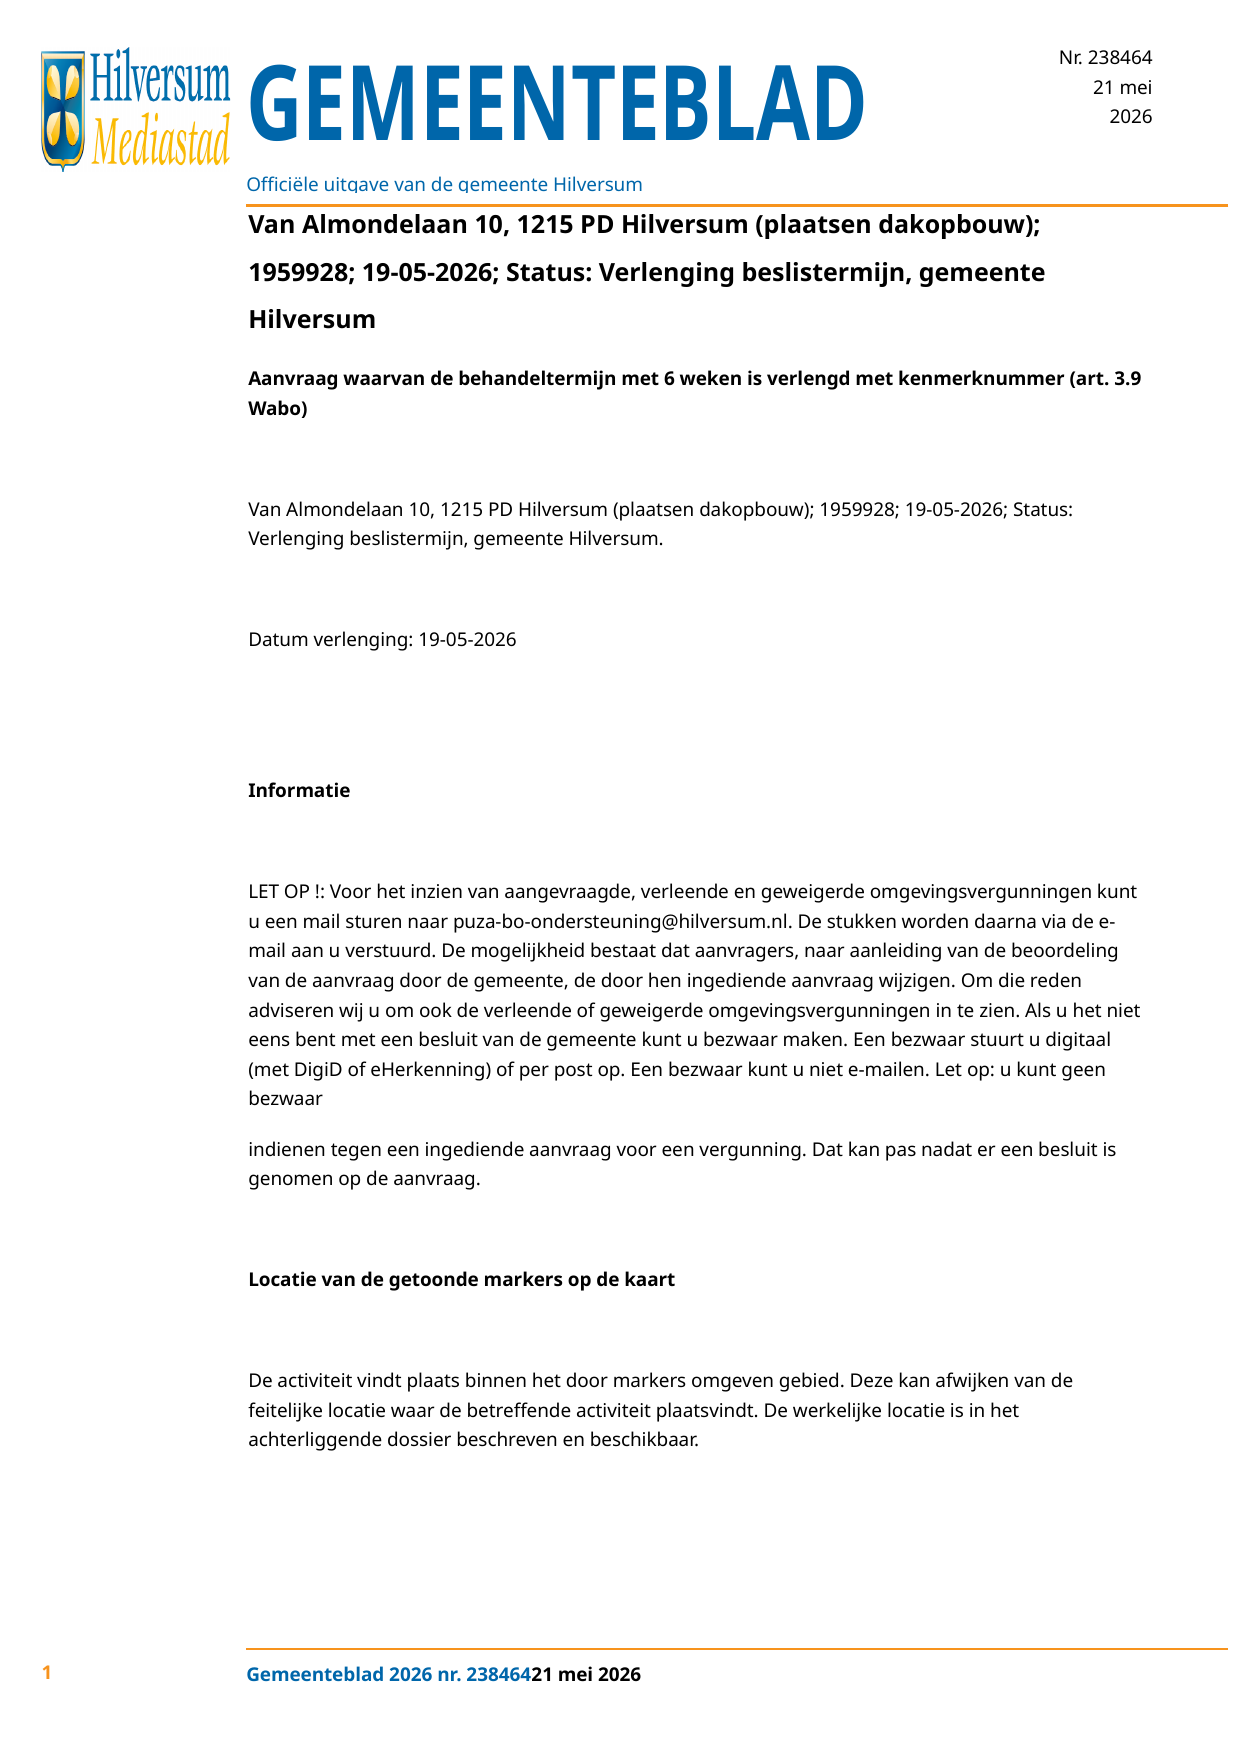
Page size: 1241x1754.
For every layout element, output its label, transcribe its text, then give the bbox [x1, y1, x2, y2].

text De activiteit vindt plaats binnen het door markers omgeven gebied. Deze kan afwijken van de feitelijke locatie waar de betreffende activiteit plaatsvindt. De werkelijke locatie is in het achterliggende dossier beschreven en beschikbaar. [248, 1367, 1152, 1452]
text Datum verlenging: 19-05-2026 [248, 626, 1152, 652]
text LET OP !: Voor het inzien van aangevraagde, verleende en geweigerde omgevingsvergunningen kunt u een mail sturen naar puza-bo-ondersteuning@hilversum.nl. De stukken worden daarna via de e-mail aan u verstuurd. De mogelijkheid bestaat dat aanvragers, naar aanleiding van de beoordeling van de aanvraag door de gemeente, de door hen ingediende aanvraag wijzigen. Om die reden adviseren wij u om ook de verleende of geweigerde omgevingsvergunningen in te zien. Als u het niet eens bent met een besluit van de gemeente kunt u bezwaar maken. Een bezwaar stuurt u digitaal (met DigiD of eHerkenning) of per post op. Een bezwaar kunt u niet e-mailen. Let op: u kunt geen bezwaar [248, 878, 1152, 1111]
text indienen tegen een ingediende aanvraag voor een vergunning. Dat kan pas nadat er een besluit is genomen op de aanvraag. [248, 1136, 1152, 1191]
text Informatie [248, 778, 1152, 803]
text Van Almondelaan 10, 1215 PD Hilversum (plaatsen dakopbouw); 1959928; 19-05-2026; Status: Verlenging beslistermijn, gemeente Hilversum. [248, 496, 1152, 551]
text Aanvraag waarvan de behandeltermijn met 6 weken is verlengd met kenmerknummer (art. 3.9 Wabo) [248, 366, 1152, 421]
text Van Almondelaan 10, 1215 PD Hilversum (plaatsen dakopbouw); 1959928; 19-05-2026; Status: Verlenging beslistermijn, gemeente Hilversum [248, 207, 1152, 336]
picture [41, 47, 231, 172]
text Locatie van de getoonde markers op de kaart [248, 1266, 1152, 1292]
